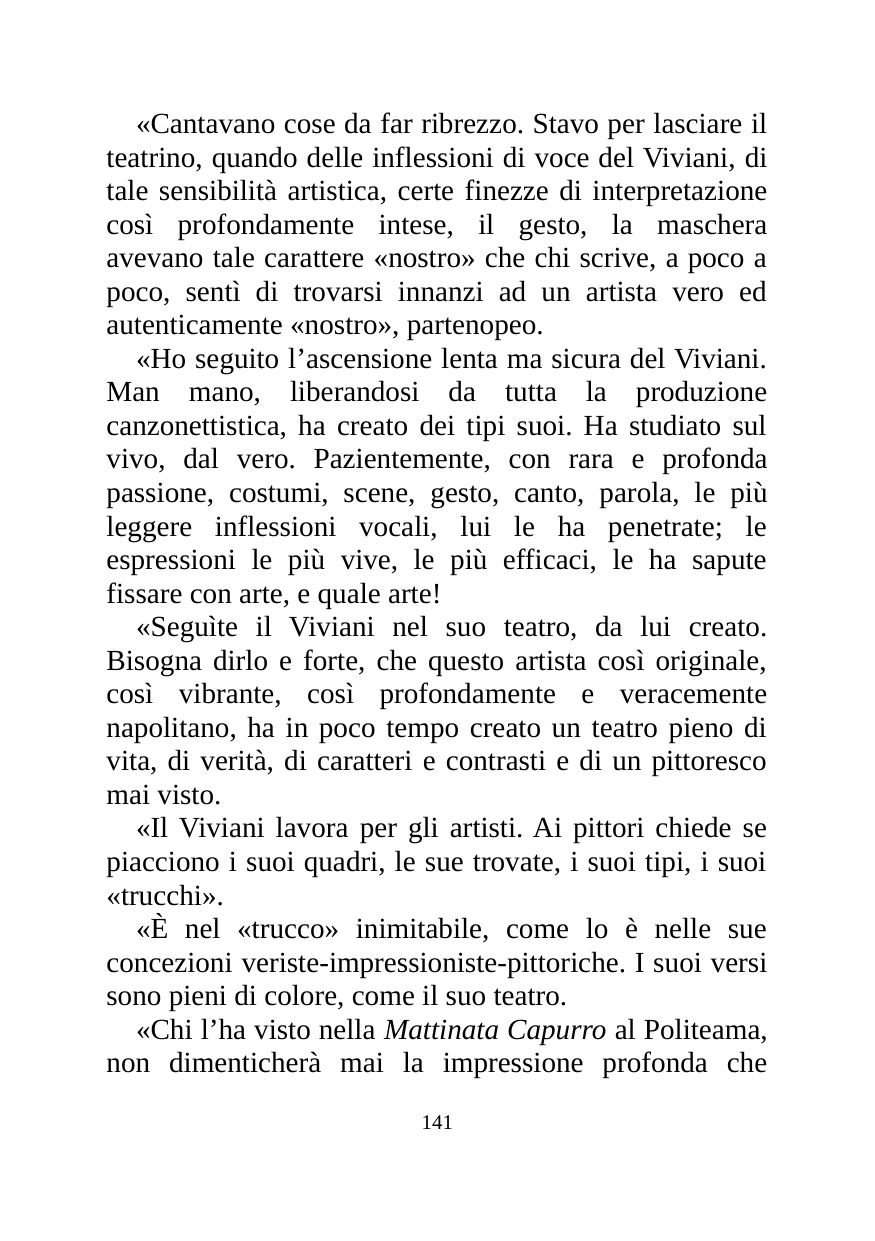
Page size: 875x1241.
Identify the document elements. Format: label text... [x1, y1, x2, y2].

text «È nel «trucco» inimitabile, come lo è nelle sue concezioni veriste-impressioniste-pittoriche. I suoi versi sono pieni di colore, come il suo teatro. [106, 911, 768, 1012]
text «Cantavano cose da far ribrezzo. Stavo per lasciare il teatrino, quando delle inflessioni di voce del Viviani, di tale sensibilità artistica, certe finezze di interpretazione così profondamente intese, il gesto, la maschera avevano tale carattere «nostro» che chi scrive, a poco a poco, sentì di trovarsi innanzi ad un artista vero ed autenticamente «nostro», partenopeo. [106, 106, 768, 341]
text «Chi l’ha visto nella Mattinata Capurro al Politeama, non dimenticherà mai la impressione profonda che [106, 1012, 768, 1079]
text «Seguìte il Viviani nel suo teatro, da lui creato. Bisogna dirlo e forte, che questo artista così originale, così vibrante, così profondamente e veracemente napolitano, ha in poco tempo creato un teatro pieno di vita, di verità, di caratteri e contrasti e di un pittoresco mai visto. [106, 609, 768, 811]
text «Il Viviani lavora per gli artisti. Ai pittori chiede se piacciono i suoi quadri, le sue trovate, i suoi tipi, i suoi «trucchi». [106, 811, 768, 911]
text «Ho seguito l’ascensione lenta ma sicura del Viviani. Man mano, liberandosi da tutta la produzione canzonettistica, ha creato dei tipi suoi. Ha studiato sul vivo, dal vero. Pazientemente, con rara e profonda passione, costumi, scene, gesto, canto, parola, le più leggere inflessioni vocali, lui le ha penetrate; le espressioni le più vive, le più efficaci, le ha sapute fissare con arte, e quale arte! [106, 341, 768, 609]
